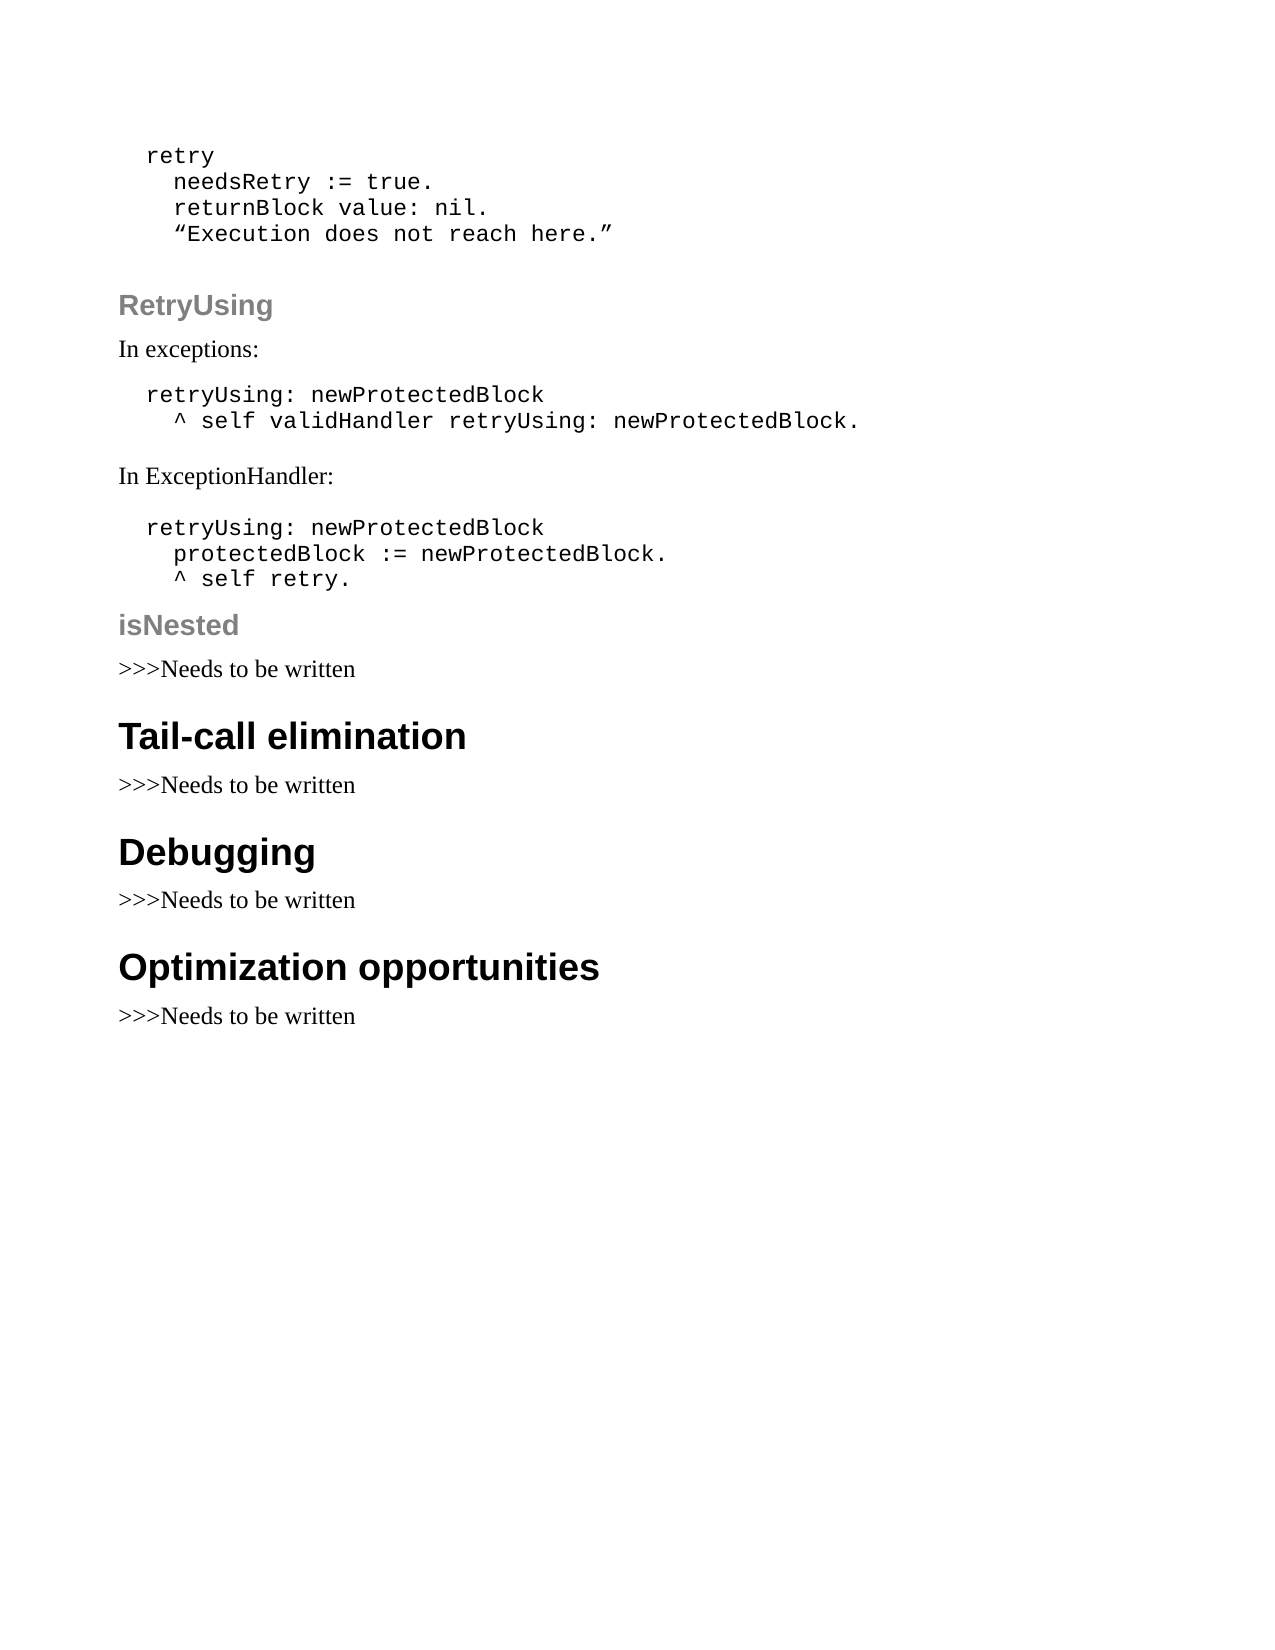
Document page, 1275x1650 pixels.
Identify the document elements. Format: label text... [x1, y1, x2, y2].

text retryUsing: newProtectedBlock [118, 516, 1157, 542]
text In exceptions: [118, 334, 1157, 363]
text >>>Needs to be written [118, 654, 1157, 683]
text returnBlock value: nil. [118, 196, 1157, 222]
text protectedBlock := newProtectedBlock. [118, 542, 1157, 568]
subtitle isNested [118, 608, 1157, 642]
text >>>Needs to be written [118, 770, 1157, 799]
text ^ self validHandler retryUsing: newProtectedBlock. [118, 409, 1157, 435]
text >>>Needs to be written [118, 886, 1157, 914]
subtitle RetryUsing [118, 288, 1157, 322]
text retry [118, 144, 1157, 170]
subtitle Optimization opportunities [118, 945, 1157, 989]
subtitle Debugging [118, 829, 1157, 873]
text needsRetry := true. [118, 170, 1157, 196]
text “Execution does not reach here.” [118, 222, 1157, 248]
text >>>Needs to be written [118, 1001, 1157, 1030]
text In ExceptionHandler: [118, 461, 1157, 490]
text ^ self retry. [118, 568, 1157, 594]
subtitle Tail-call elimination [118, 714, 1157, 757]
text retryUsing: newProtectedBlock [118, 383, 1157, 409]
